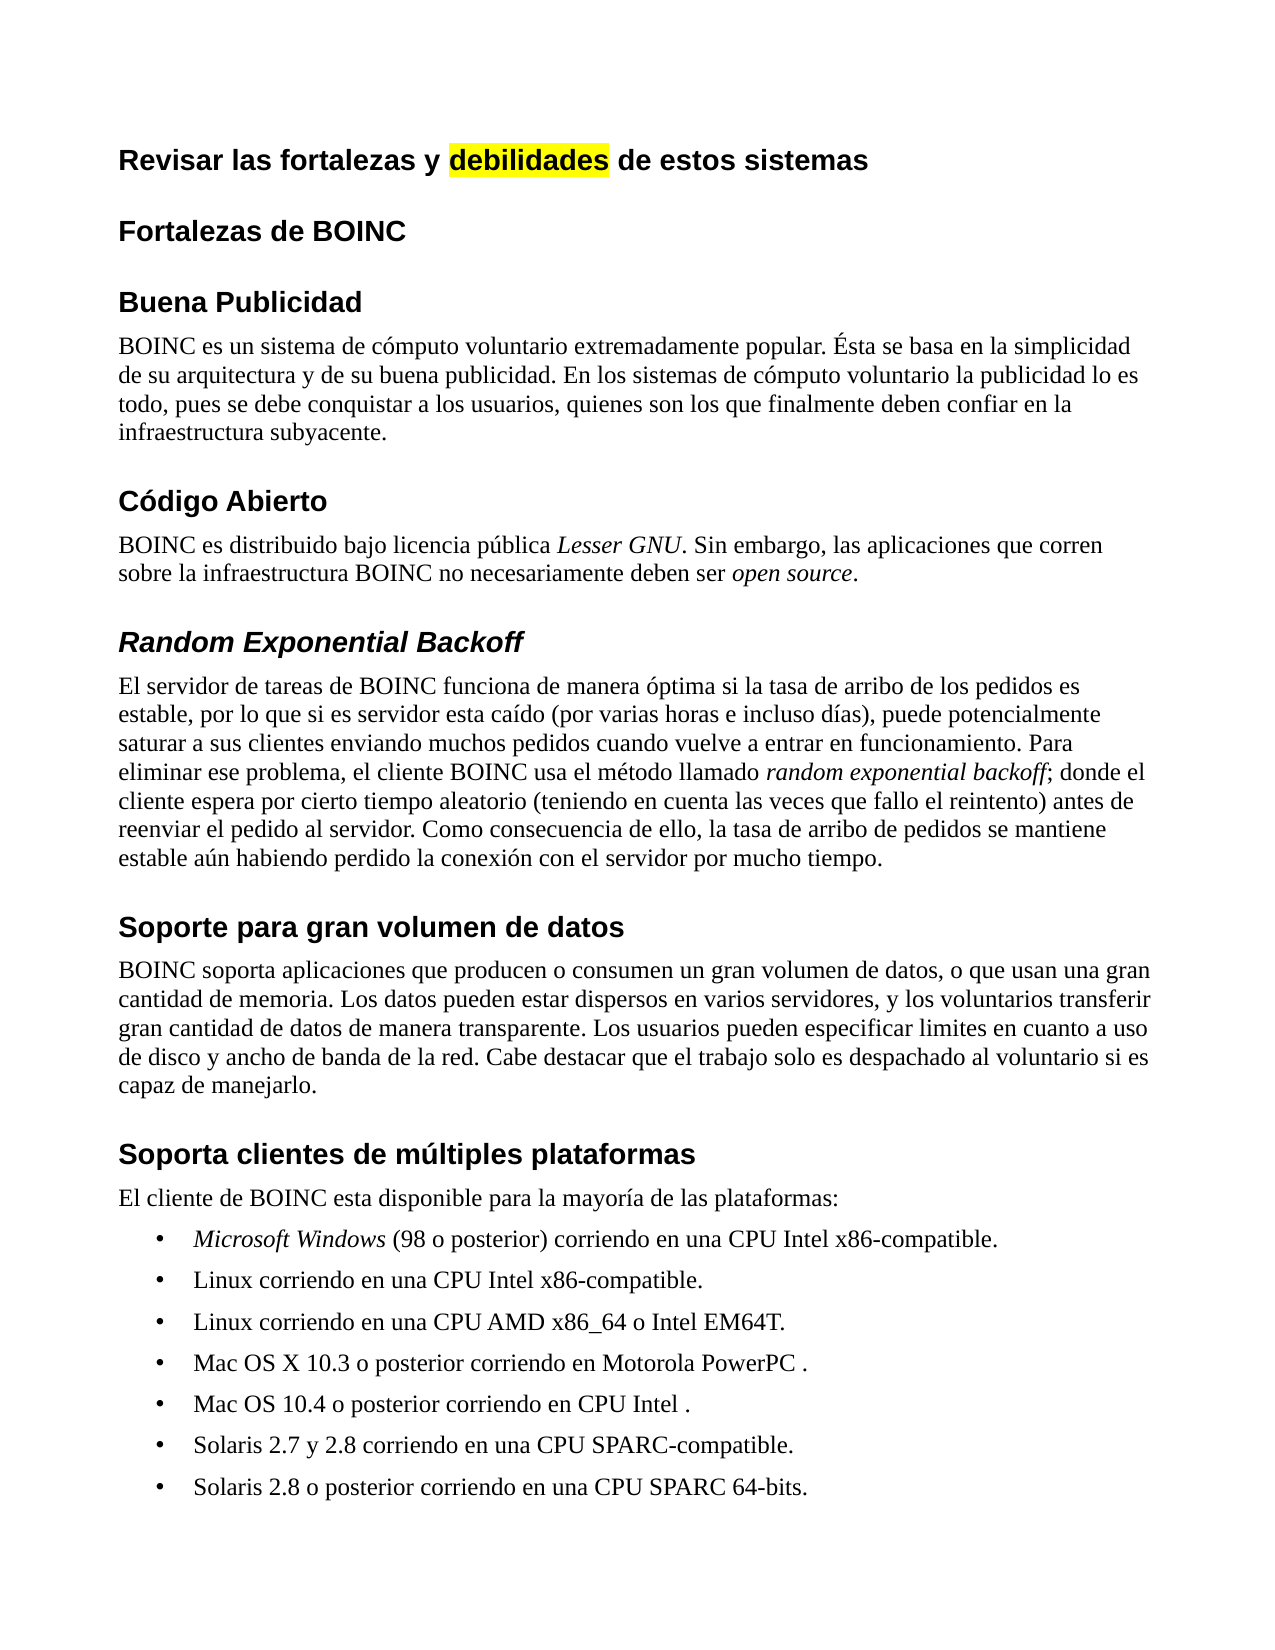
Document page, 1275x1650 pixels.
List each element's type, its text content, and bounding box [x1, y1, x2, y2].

subtitle Random Exponential Backoff [118, 625, 1157, 658]
subtitle Buena Publicidad [118, 285, 1157, 319]
subtitle Soporte para gran volumen de datos [118, 909, 1157, 943]
list Linux corriendo en una CPU Intel x86-compatible. [156, 1265, 1157, 1294]
subtitle Revisar las fortalezas y debilidades de estos sistemas [118, 143, 1157, 177]
text BOINC es un sistema de cómputo voluntario extremadamente popular. Ésta se basa en la simplicidad de su arquitectura y de su buena publicidad. En los sistemas de cómputo voluntario la publicidad lo es todo, pues se debe conquistar a los usuarios, quienes son los que finalmente deben confiar en la infraestructura subyacente. [118, 331, 1157, 446]
text BOINC es distribuido bajo licencia pública Lesser GNU. Sin embargo, las aplicaciones que corren sobre la infraestructura BOINC no necesariamente deben ser open source. [118, 530, 1157, 587]
list Microsoft Windows (98 o posterior) corriendo en una CPU Intel x86-compatible. [156, 1224, 1157, 1253]
subtitle Fortalezas de BOINC [118, 214, 1157, 248]
text El cliente de BOINC esta disponible para la mayoría de las plataformas: [118, 1183, 1157, 1212]
subtitle Soporta clientes de múltiples plataformas [118, 1137, 1157, 1170]
subtitle Código Abierto [118, 484, 1157, 517]
list Mac OS X 10.3 o posterior corriendo en Motorola PowerPC . [156, 1348, 1157, 1377]
list Solaris 2.7 y 2.8 corriendo en una CPU SPARC-compatible. [156, 1430, 1157, 1459]
text El servidor de tareas de BOINC funciona de manera óptima si la tasa de arribo de los pedidos es estable, por lo que si es servidor esta caído (por varias horas e incluso días), puede potencialmente saturar a sus clientes enviando muchos pedidos cuando vuelve a entrar en funcionamiento. Para eliminar ese problema, el cliente BOINC usa el método llamado random exponential backoff; donde el cliente espera por cierto tiempo aleatorio (teniendo en cuenta las veces que fallo el reintento) antes de reenviar el pedido al servidor. Como consecuencia de ello, la tasa de arribo de pedidos se mantiene estable aún habiendo perdido la conexión con el servidor por mucho tiempo. [118, 671, 1157, 872]
list Solaris 2.8 o posterior corriendo en una CPU SPARC 64-bits. [156, 1472, 1157, 1500]
list Linux corriendo en una CPU AMD x86_64 o Intel EM64T. [156, 1307, 1157, 1335]
text BOINC soporta aplicaciones que producen o consumen un gran volumen de datos, o que usan una gran cantidad de memoria. Los datos pueden estar dispersos en varios servidores, y los voluntarios transferir gran cantidad de datos de manera transparente. Los usuarios pueden especificar limites en cuanto a uso de disco y ancho de banda de la red. Cabe destacar que el trabajo solo es despachado al voluntario si es capaz de manejarlo. [118, 956, 1157, 1099]
list Mac OS 10.4 o posterior corriendo en CPU Intel . [156, 1389, 1157, 1418]
